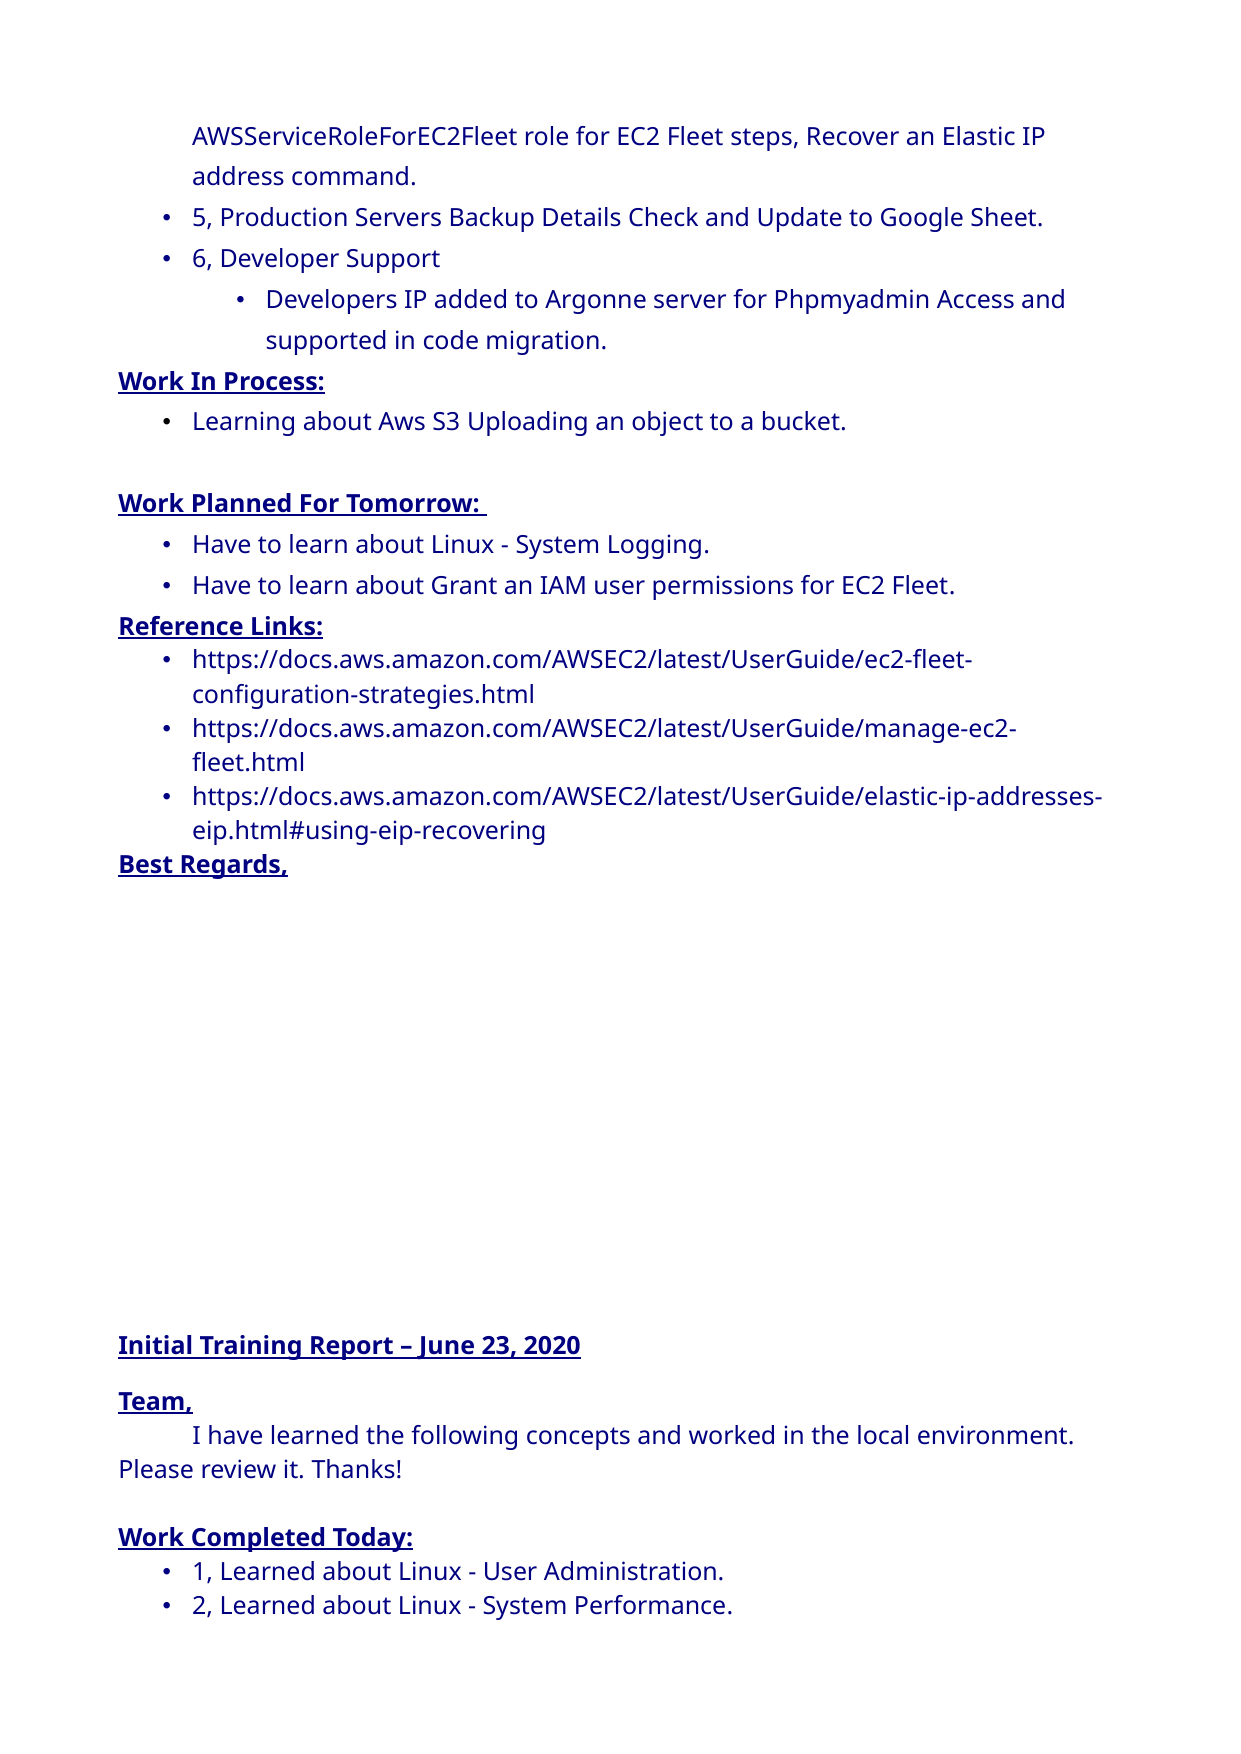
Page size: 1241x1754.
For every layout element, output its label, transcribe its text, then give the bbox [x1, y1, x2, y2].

list 2, Learned about Linux - System Performance. [162, 1588, 1122, 1622]
text Reference Links: [118, 608, 1122, 642]
text Team, [118, 1383, 1122, 1417]
text Work Planned For Tomorrow: [118, 486, 1122, 520]
text Initial Training Report – June 23, 2020 [118, 1328, 1122, 1362]
list 6, Developer Support [162, 241, 1122, 275]
text Work In Process: [118, 363, 1122, 397]
text Work Completed Today: [118, 1520, 1122, 1554]
list 1, Learned about Linux - User Administration. [162, 1554, 1122, 1588]
list 5, Production Servers Backup Details Check and Update to Google Sheet. [162, 200, 1122, 234]
text Best Regards, [118, 847, 1122, 881]
list Have to learn about Linux - System Logging. [162, 526, 1122, 561]
list AWSServiceRoleForEC2Fleet role for EC2 Fleet steps, Recover an Elastic IP address command. [162, 118, 1122, 193]
list https://docs.aws.amazon.com/AWSEC2/latest/UserGuide/elastic-ip-addresses-eip.html#using-eip-recovering [162, 778, 1122, 847]
list Have to learn about Grant an IAM user permissions for EC2 Fleet. [162, 567, 1122, 601]
list Developers IP added to Argonne server for Phpmyadmin Access and supported in code migration. [236, 281, 1122, 356]
text I have learned the following concepts and worked in the local environment. Please review it. Thanks! [118, 1417, 1122, 1486]
list https://docs.aws.amazon.com/AWSEC2/latest/UserGuide/ec2-fleet-configuration-strategies.html [162, 642, 1122, 710]
list Learning about Aws S3 Uploading an object to a bucket. [162, 404, 1122, 438]
list https://docs.aws.amazon.com/AWSEC2/latest/UserGuide/manage-ec2-fleet.html [162, 710, 1122, 778]
